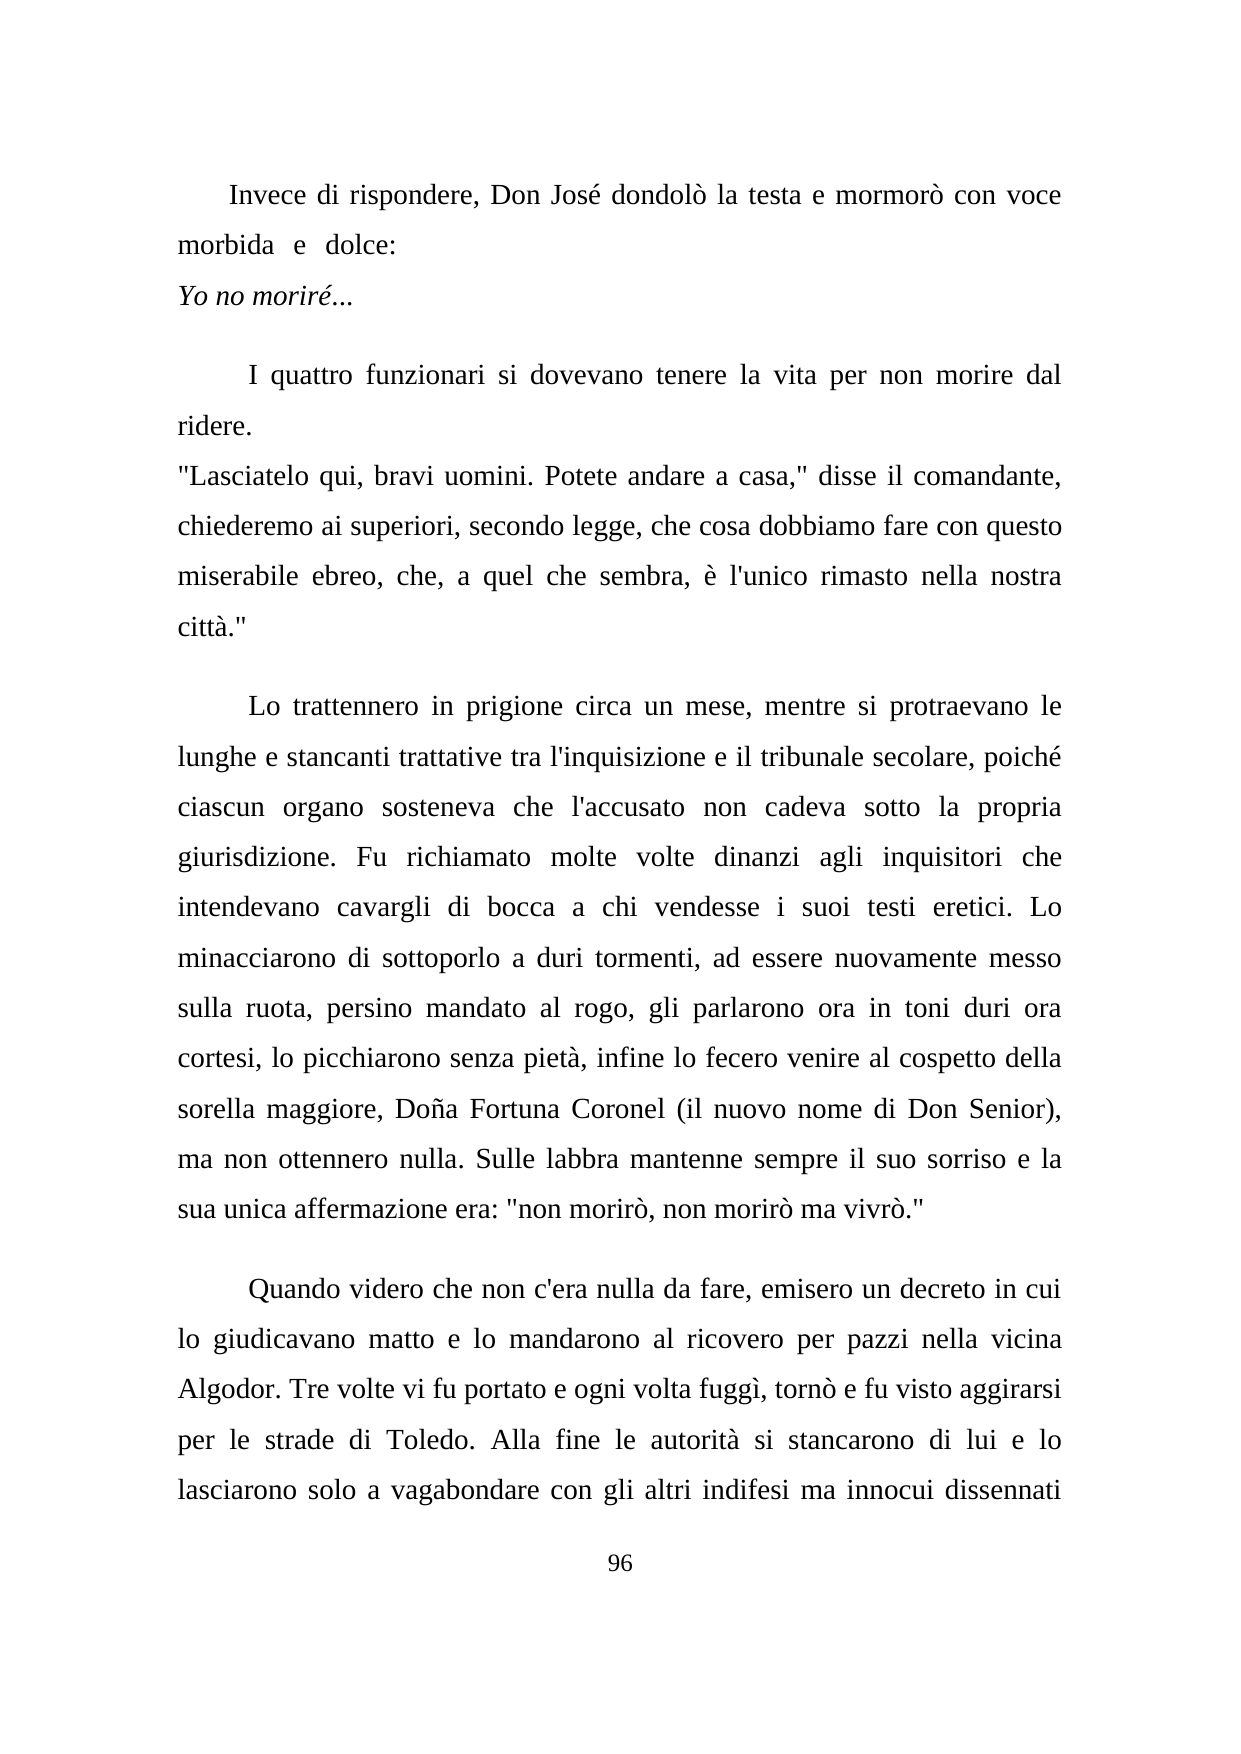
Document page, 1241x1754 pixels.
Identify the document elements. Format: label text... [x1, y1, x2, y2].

text Invece di rispondere, Don José dondolò la testa e mormorò con voce morbida e dolce: Yo no moriré... [177, 177, 1063, 311]
text Lo trattennero in prigione circa un mese, mentre si protraevano le lunghe e stancanti trattative tra l'inquisizione e il tribunale secolare, poiché ciascun organo sosteneva che l'accusato non cadeva sotto la propria giurisdizione. Fu richiamato molte volte dinanzi agli inquisitori che intendevano cavargli di bocca a chi vendesse i suoi testi eretici. Lo minacciarono di sottoporlo a duri tormenti, ad essere nuovamente messo sulla ruota, persino mandato al rogo, gli parlarono ora in toni duri ora cortesi, lo picchiarono senza pietà, infine lo fecero venire al cospetto della sorella maggiore, Doña Fortuna Coronel (il nuovo nome di Don Senior), ma non ottennero nulla. Sulle labbra mantenne sempre il suo sorriso e la sua unica affermazione era: "non morirò, non morirò ma vivrò." [177, 688, 1063, 1225]
text Quando videro che non c'era nulla da fare, emisero un decreto in cui lo giudicavano matto e lo mandarono al ricovero per pazzi nella vicina Algodor. Tre volte vi fu portato e ogni volta fuggì, tornò e fu visto aggirarsi per le strade di Toledo. Alla fine le autorità si stancarono di lui e lo lasciarono solo a vagabondare con gli altri indifesi ma innocui dissennati [177, 1271, 1063, 1506]
text I quattro funzionari si dovevano tenere la vita per non morire dal ridere. "Lasciatelo qui, bravi uomini. Potete andare a casa," disse il comandante, chiederemo ai superiori, secondo legge, che cosa dobbiamo fare con questo miserabile ebreo, che, a quel che sembra, è l'unico rimasto nella nostra città." [177, 357, 1063, 642]
